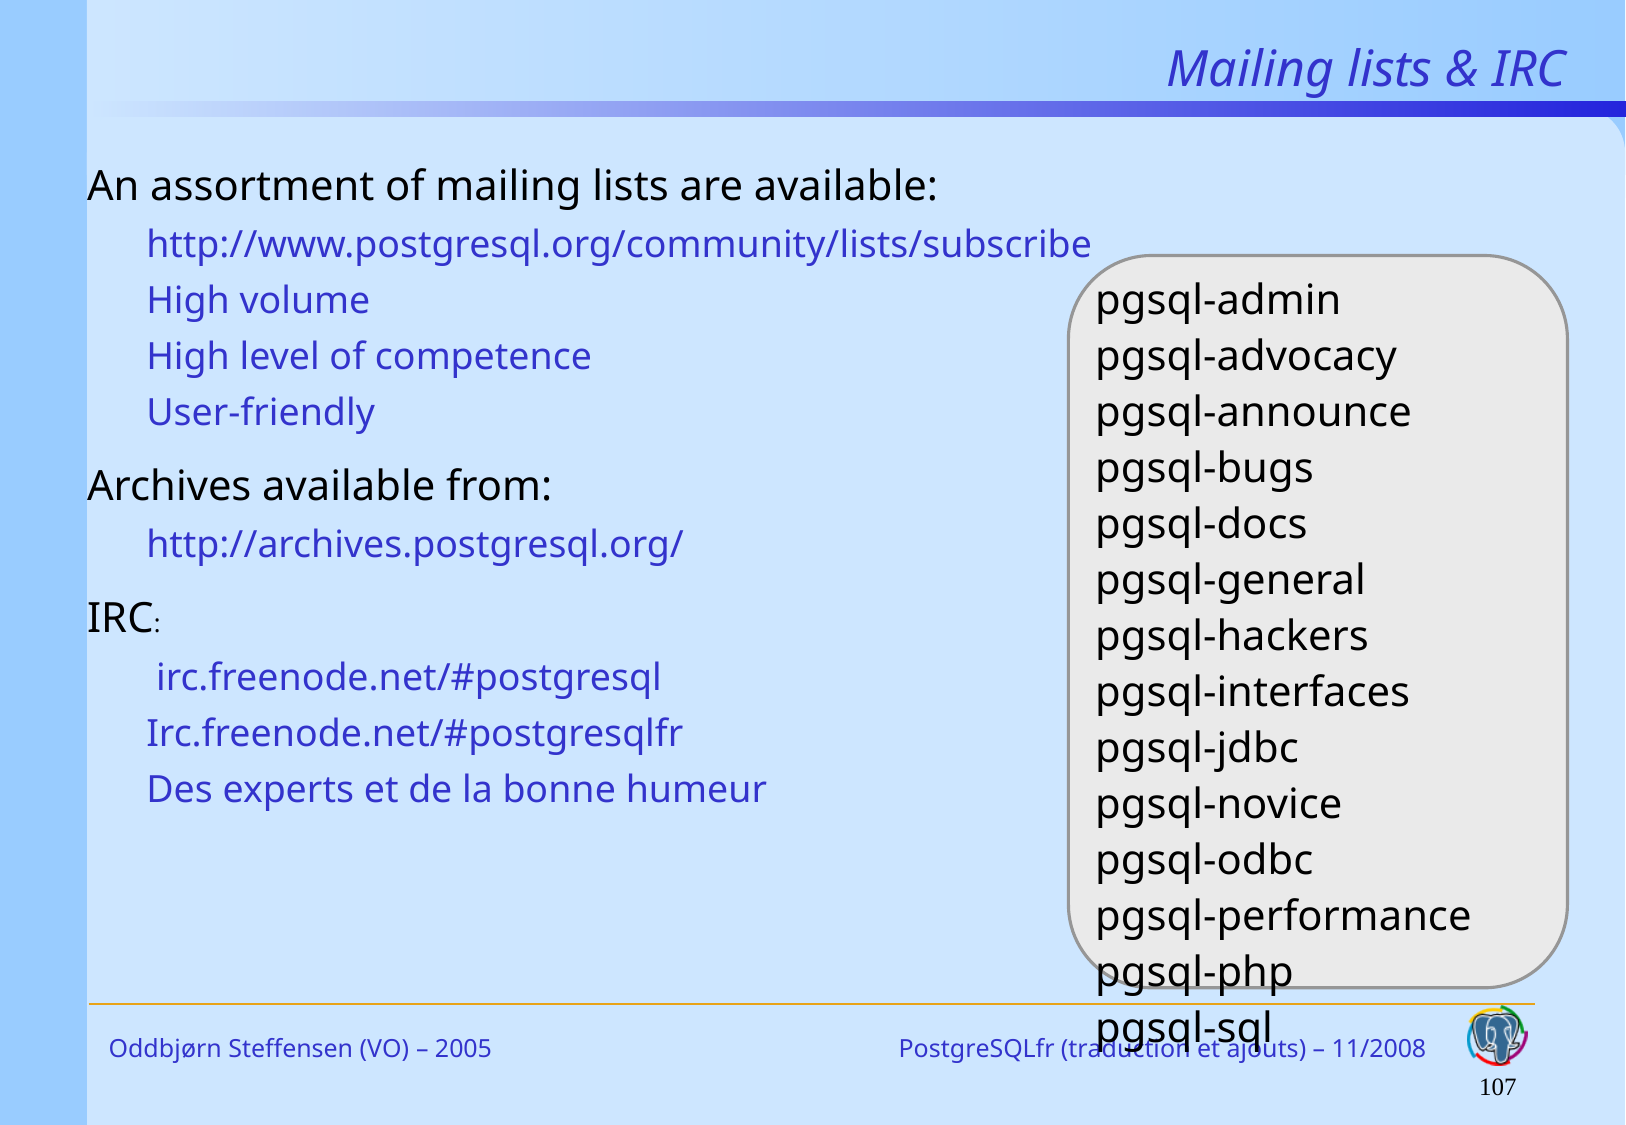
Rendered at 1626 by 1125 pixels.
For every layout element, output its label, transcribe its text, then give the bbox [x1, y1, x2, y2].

picture [1467, 1005, 1528, 1066]
list An assortment of mailing lists are available: http://www.postgresql.org/community/lists/subscribe High volume High level of competence User-friendly Archives available from: http://archives.postgresql.org/ IRC: irc.freenode.net/#postgresql Irc.freenode.net/#postgresqlfr Des experts et de la bonne humeur [86, 159, 1520, 965]
title Mailing lists & IRC [172, 0, 1567, 134]
text_box [1520, 263, 1541, 277]
list pgsql-admin pgsql-advocacy pgsql-announce pgsql-bugs pgsql-docs pgsql-general pgsql-hackers pgsql-interfaces pgsql-jdbc pgsql-novice pgsql-odbc pgsql-performance pgsql-php pgsql-sql [1095, 277, 1626, 1000]
